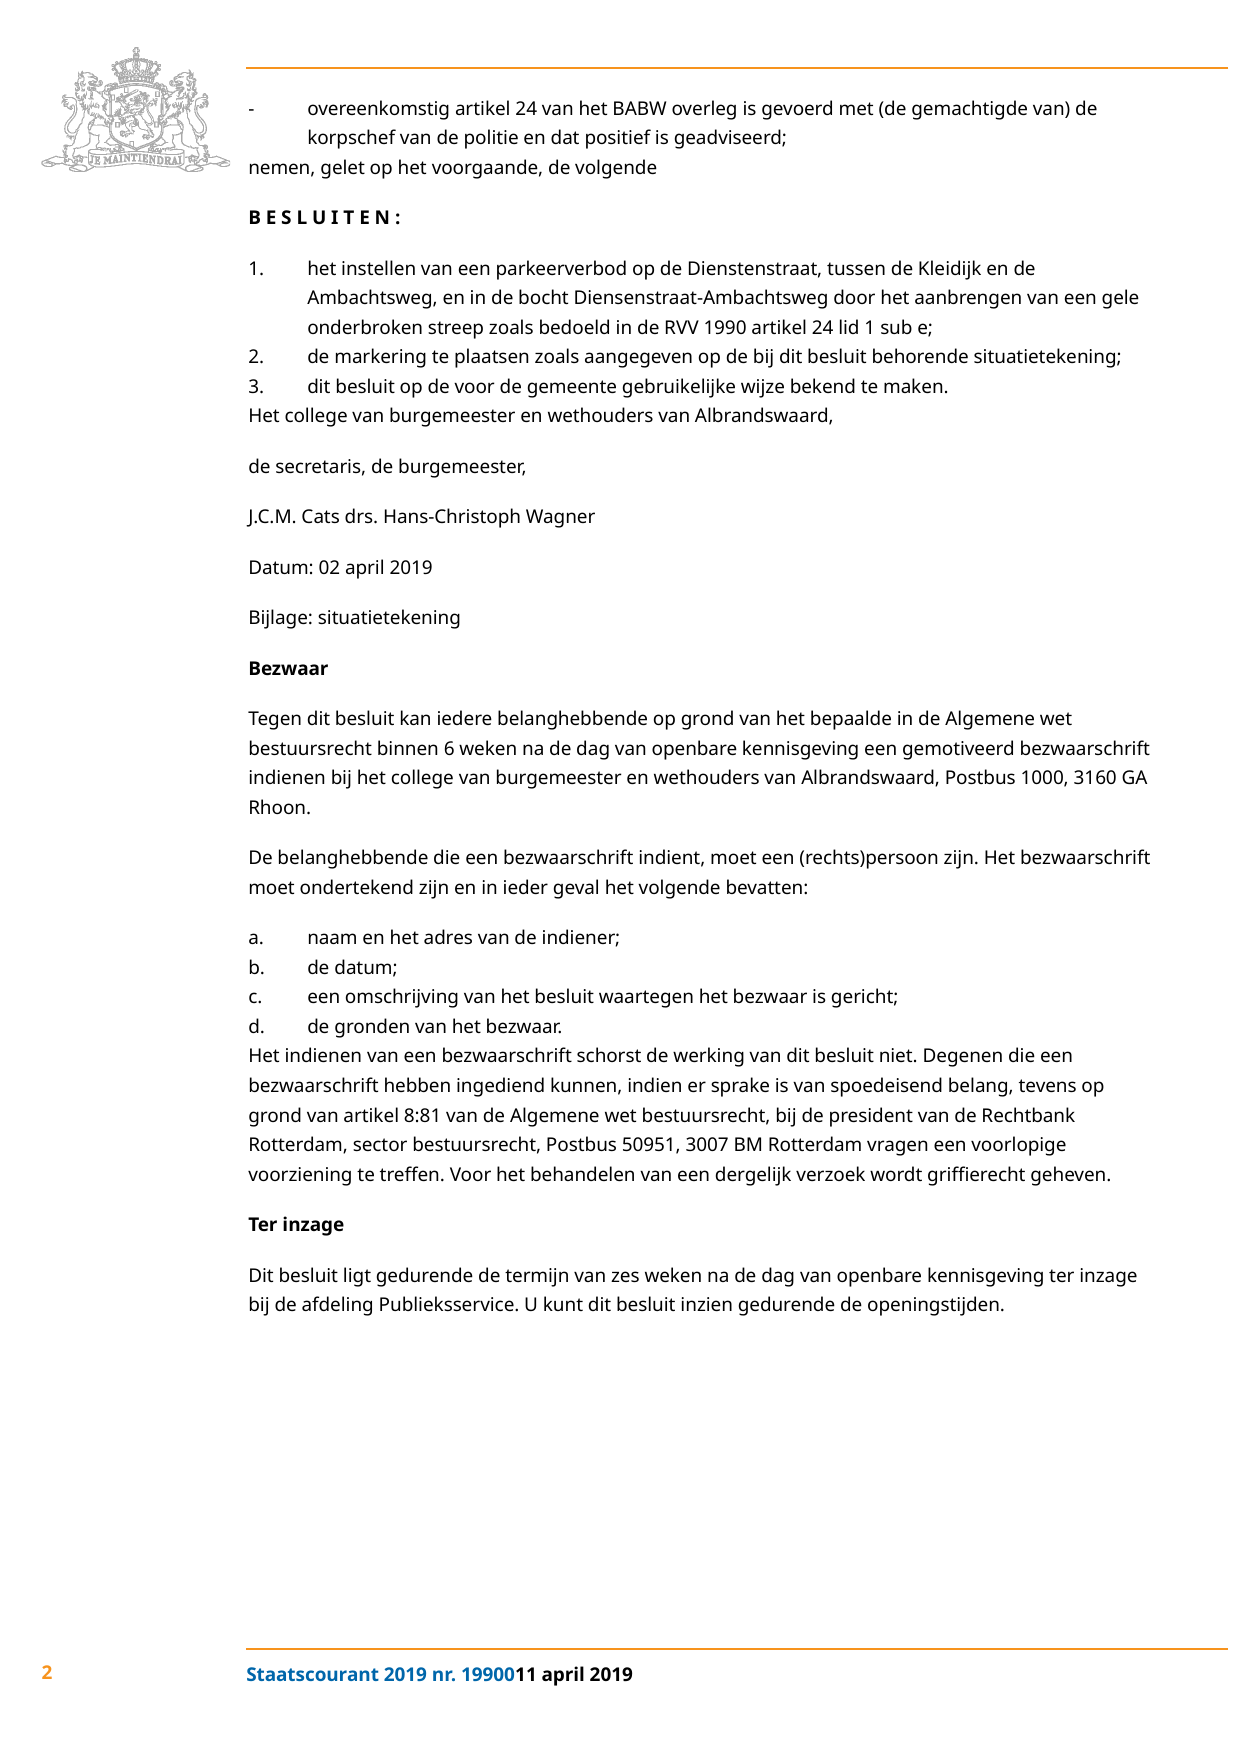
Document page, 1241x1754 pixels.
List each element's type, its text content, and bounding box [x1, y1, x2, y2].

list de datum; [248, 954, 1152, 980]
list de gronden van het bezwaar. [248, 1013, 1152, 1039]
text Datum: 02 april 2019 [248, 554, 1152, 580]
list de markering te plaatsen zoals aangegeven op de bij dit besluit behorende situatietekening; [248, 343, 1152, 369]
text J.C.M. Cats drs. Hans-Christoph Wagner [248, 503, 1152, 529]
text de secretaris, de burgemeester, [248, 453, 1152, 479]
list dit besluit op de voor de gemeente gebruikelijke wijze bekend te maken. [248, 373, 1152, 399]
list het instellen van een parkeerverbod op de Dienstenstraat, tussen de Kleidijk en de Ambachtsweg, en in de bocht Diensenstraat-Ambachtsweg door het aanbrengen van een gele onderbroken streep zoals bedoeld in de RVV 1990 artikel 24 lid 1 sub e; [248, 255, 1152, 340]
text Het college van burgemeester en wethouders van Albrandswaard, [248, 403, 1152, 428]
list naam en het adres van de indiener; [248, 924, 1152, 950]
text Bijlage: situatietekening [248, 604, 1152, 630]
picture [41, 47, 231, 172]
text nemen, gelet op het voorgaande, de volgende [248, 154, 1152, 180]
list overeenkomstig artikel 24 van het BABW overleg is gevoerd met (de gemachtigde van) de korpschef van de politie en dat positief is geadviseerd; [248, 95, 1152, 150]
text Tegen dit besluit kan iedere belanghebbende op grond van het bepaalde in de Algemene wet bestuursrecht binnen 6 weken na de dag van openbare kennisgeving een gemotiveerd bezwaarschrift indienen bij het college van burgemeester en wethouders van Albrandswaard, Postbus 1000, 3160 GA Rhoon. [248, 705, 1152, 820]
text Dit besluit ligt gedurende de termijn van zes weken na de dag van openbare kennisgeving ter inzage bij de afdeling Publieksservice. U kunt dit besluit inzien gedurende de openingstijden. [248, 1262, 1152, 1317]
text Ter inzage [248, 1211, 1152, 1237]
list een omschrijving van het besluit waartegen het bezwaar is gericht; [248, 983, 1152, 1009]
text De belanghebbende die een bezwaarschrift indient, moet een (rechts)persoon zijn. Het bezwaarschrift moet ondertekend zijn en in ieder geval het volgende bevatten: [248, 844, 1152, 900]
text B E S L U I T E N : [248, 204, 1152, 230]
text Het indienen van een bezwaarschrift schorst de werking van dit besluit niet. Degenen die een bezwaarschrift hebben ingediend kunnen, indien er sprake is van spoedeisend belang, tevens op grond van artikel 8:81 van de Algemene wet bestuursrecht, bij de president van de Rechtbank Rotterdam, sector bestuursrecht, Postbus 50951, 3007 BM Rotterdam vragen een voorlopige voorziening te treffen. Voor het behandelen van een dergelijk verzoek wordt griffierecht geheven. [248, 1043, 1152, 1187]
text Bezwaar [248, 655, 1152, 681]
